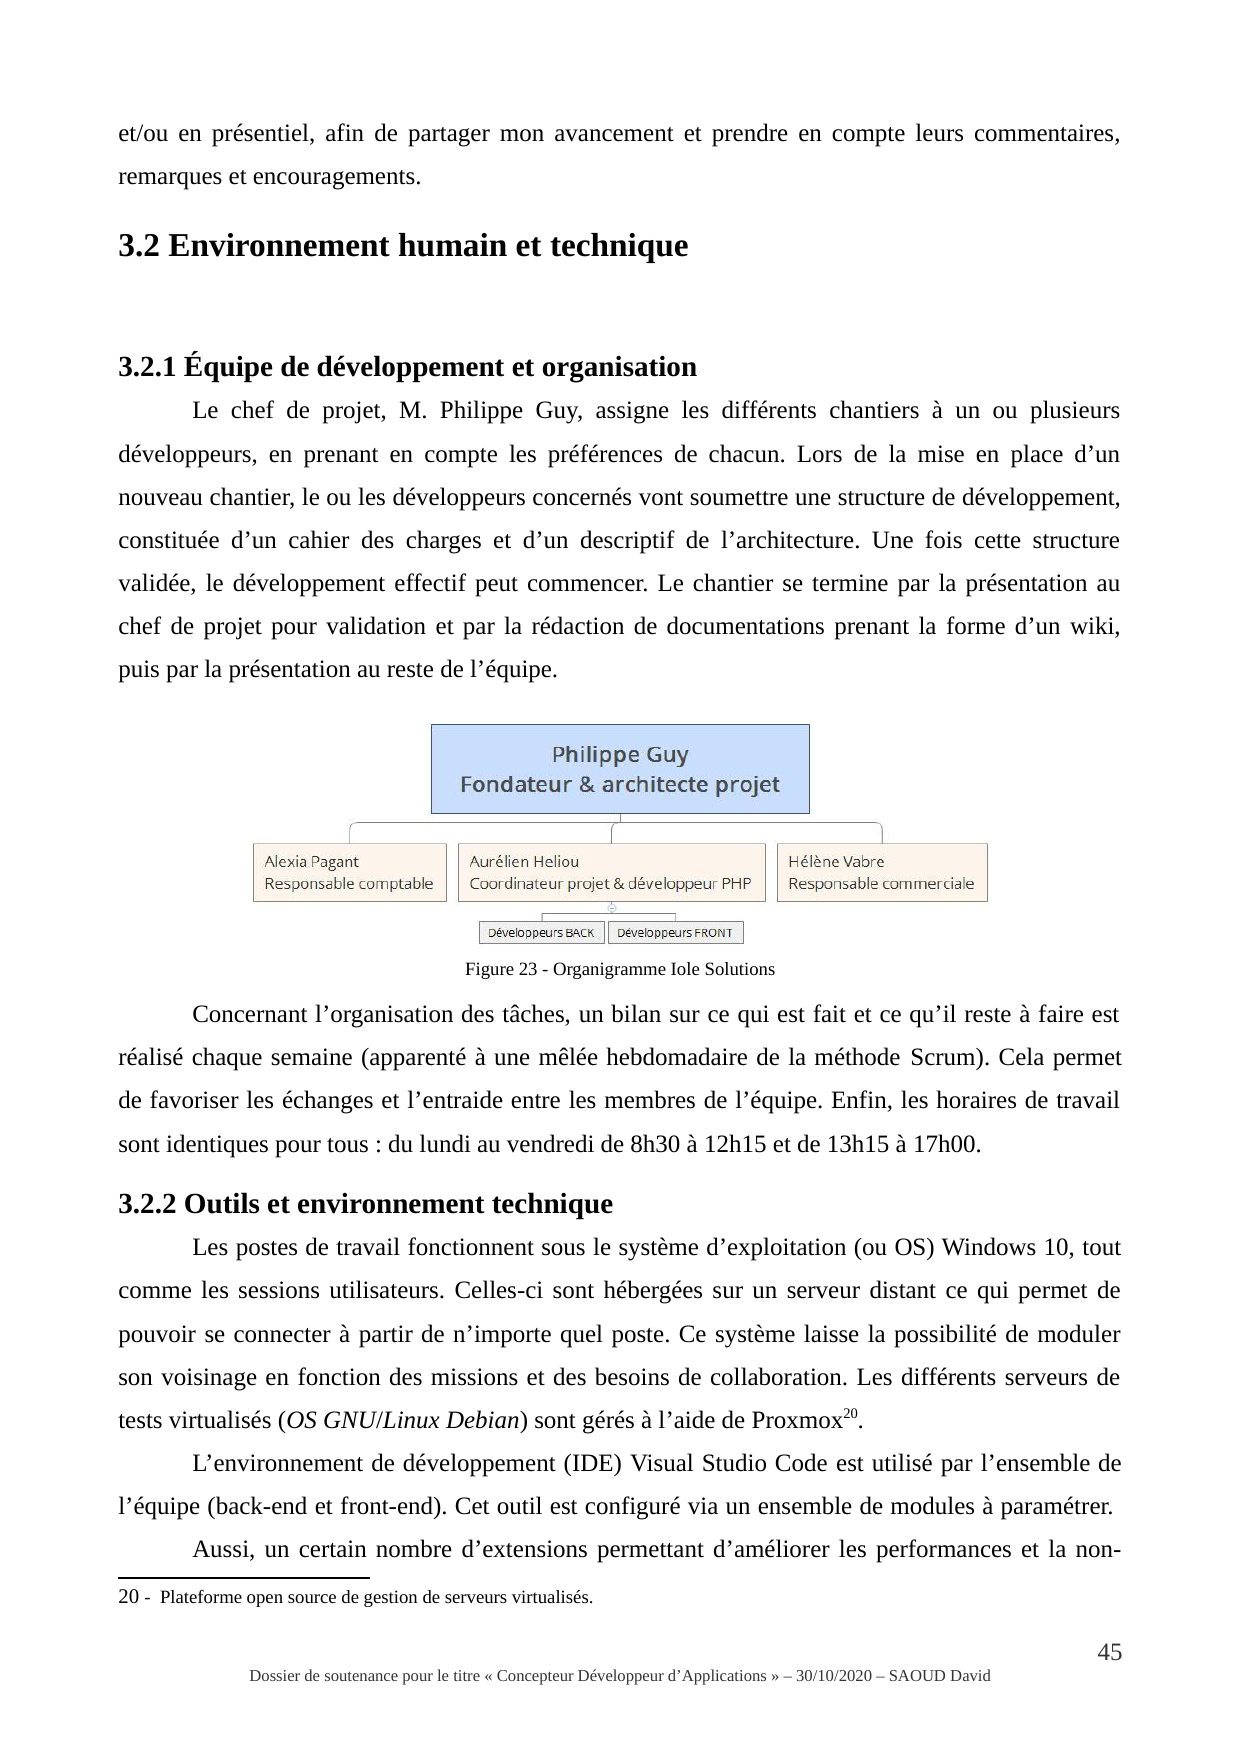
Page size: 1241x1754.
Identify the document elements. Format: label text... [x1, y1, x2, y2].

text - Plateforme open source de gestion de serveurs virtualisés. [118, 1584, 1122, 1608]
text Figure 23 - Organigramme Iole Solutions [239, 958, 1002, 979]
subtitle 3.2 Environnement humain et technique [118, 225, 1122, 263]
text L’environnement de développement (IDE) Visual Studio Code est utilisé par l’ensemble de l’équipe (back-end et front-end). Cet outil est configuré via un ensemble de modules à paramétrer. Aussi, un certain nombre d’extensions permettant d’améliorer les performances et la non- [118, 1448, 1122, 1563]
picture [238, 710, 1002, 958]
subtitle 3.2.2 Outils et environnement technique [118, 1186, 1122, 1220]
text Le chef de projet, M. Philippe Guy, assigne les différents chantiers à un ou plusieurs développeurs, en prenant en compte les préférences de chacun. Lors de la mise en place d’un nouveau chantier, le ou les développeurs concernés vont soumettre une structure de développement, constituée d’un cahier des charges et d’un descriptif de l’architecture. Une fois cette structure validée, le développement effectif peut commencer. Le chantier se termine par la présentation au chef de projet pour validation et par la rédaction de documentations prenant la forme d’un wiki, puis par la présentation au reste de l’équipe. [118, 396, 1122, 683]
text et/ou en présentiel, afin de partager mon avancement et prendre en compte leurs commentaires, remarques et encouragements. [118, 118, 1122, 190]
text Concernant l’organisation des tâches, un bilan sur ce qui est fait et ce qu’il reste à faire est réalisé chaque semaine (apparenté à une mêlée hebdomadaire de la méthode Scrum). Cela permet de favoriser les échanges et l’entraide entre les membres de l’équipe. Enfin, les horaires de travail sont identiques pour tous : du lundi au vendredi de 8h30 à 12h15 et de 13h15 à 17h00. [118, 999, 1122, 1157]
text Les postes de travail fonctionnent sous le système d’exploitation (ou OS) Windows 10, tout comme les sessions utilisateurs. Celles-ci sont hébergées sur un serveur distant ce qui permet de pouvoir se connecter à partir de n’importe quel poste. Ce système laisse la possibilité de moduler son voisinage en fonction des missions et des besoins de collaboration. Les différents serveurs de tests virtualisés (OS GNU/Linux Debian) sont gérés à l’aide de Proxmox. [118, 1232, 1122, 1434]
subtitle 3.2.1 Équipe de développement et organisation [118, 349, 1122, 383]
